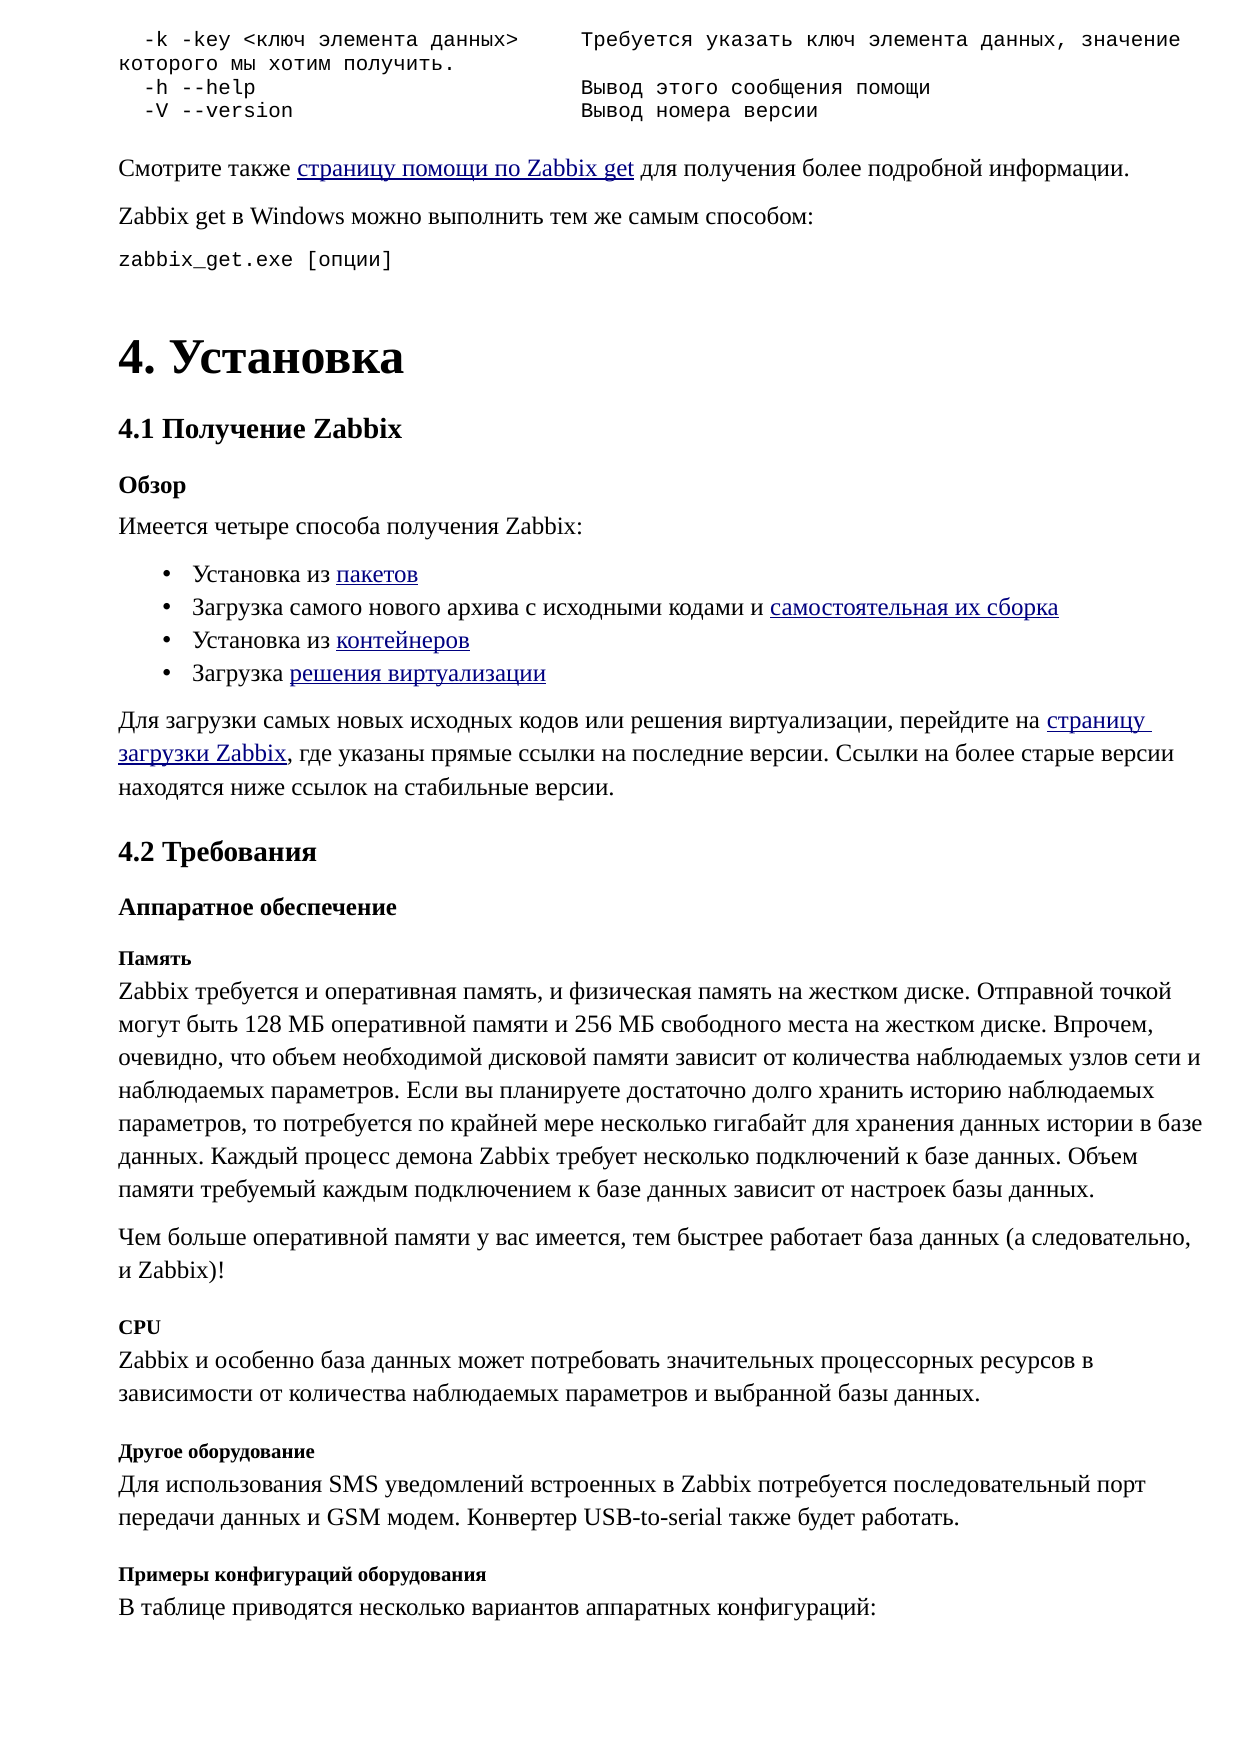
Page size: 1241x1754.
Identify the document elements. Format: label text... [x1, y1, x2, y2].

text Имеется четыре способа получения Zabbix: [118, 511, 1211, 540]
subtitle Примеры конфигураций оборудования [118, 1562, 1211, 1586]
subtitle Другое оборудование [118, 1439, 1211, 1463]
text Для использования SMS уведомлений встроенных в Zabbix потребуется последовательный порт передачи данных и GSM модем. Конвертер USB-to-serial также будет работать. [118, 1469, 1211, 1531]
list Установка из контейнеров [162, 625, 1211, 654]
subtitle 4.2 Требования [118, 834, 1211, 867]
text Zabbix требуется и оперативная память, и физическая память на жестком диске. Отправной точкой могут быть 128 МБ оперативной памяти и 256 МБ свободного места на жестком диске. Впрочем, очевидно, что объем необходимой дисковой памяти зависит от количества наблюдаемых узлов сети и наблюдаемых параметров. Если вы планируете достаточно долго хранить историю наблюдаемых параметров, то потребуется по крайней мере несколько гигабайт для хранения данных истории в базе данных. Каждый процесс демона Zabbix требует несколько подключений к базе данных. Объем памяти требуемый каждым подключением к базе данных зависит от настроек базы данных. [118, 976, 1211, 1203]
text -V --version Вывод номера версии [118, 100, 1211, 124]
text Для загрузки самых новых исходных кодов или решения виртуализации, перейдите на страницу загрузки Zabbix, где указаны прямые ссылки на последние версии. Ссылки на более старые версии находятся ниже ссылок на стабильные версии. [118, 706, 1211, 800]
subtitle 4. Установка [118, 327, 1211, 384]
text Смотрите также страницу помощи по Zabbix get для получения более подробной информации. [118, 153, 1211, 182]
text zabbix_get.exe [опции] [118, 249, 1211, 272]
list Загрузка самого нового архива с исходными кодами и самостоятельная их сборка [162, 592, 1211, 621]
subtitle Обзор [118, 470, 1211, 499]
text Zabbix и особенно база данных может потребовать значительных процессорных ресурсов в зависимости от количества наблюдаемых параметров и выбранной базы данных. [118, 1346, 1211, 1407]
text -k -key <ключ элемента данных> Требуется указать ключ элемента данных, значение которого мы хотим получить. [118, 29, 1211, 77]
text Zabbix get в Windows можно выполнить тем же самым способом: [118, 201, 1211, 230]
text -h --help Вывод этого сообщения помощи [118, 77, 1211, 100]
list Установка из пакетов [162, 559, 1211, 588]
text Чем больше оперативной памяти у вас имеется, тем быстрее работает база данных (а следовательно, и Zabbix)! [118, 1222, 1211, 1284]
text В таблице приводятся несколько вариантов аппаратных конфигураций: [118, 1592, 1211, 1621]
subtitle 4.1 Получение Zabbix [118, 411, 1211, 445]
subtitle Аппаратное обеспечение [118, 892, 1211, 921]
subtitle CPU [118, 1315, 1211, 1339]
list Загрузка решения виртуализации [162, 658, 1211, 687]
subtitle Память [118, 946, 1211, 970]
